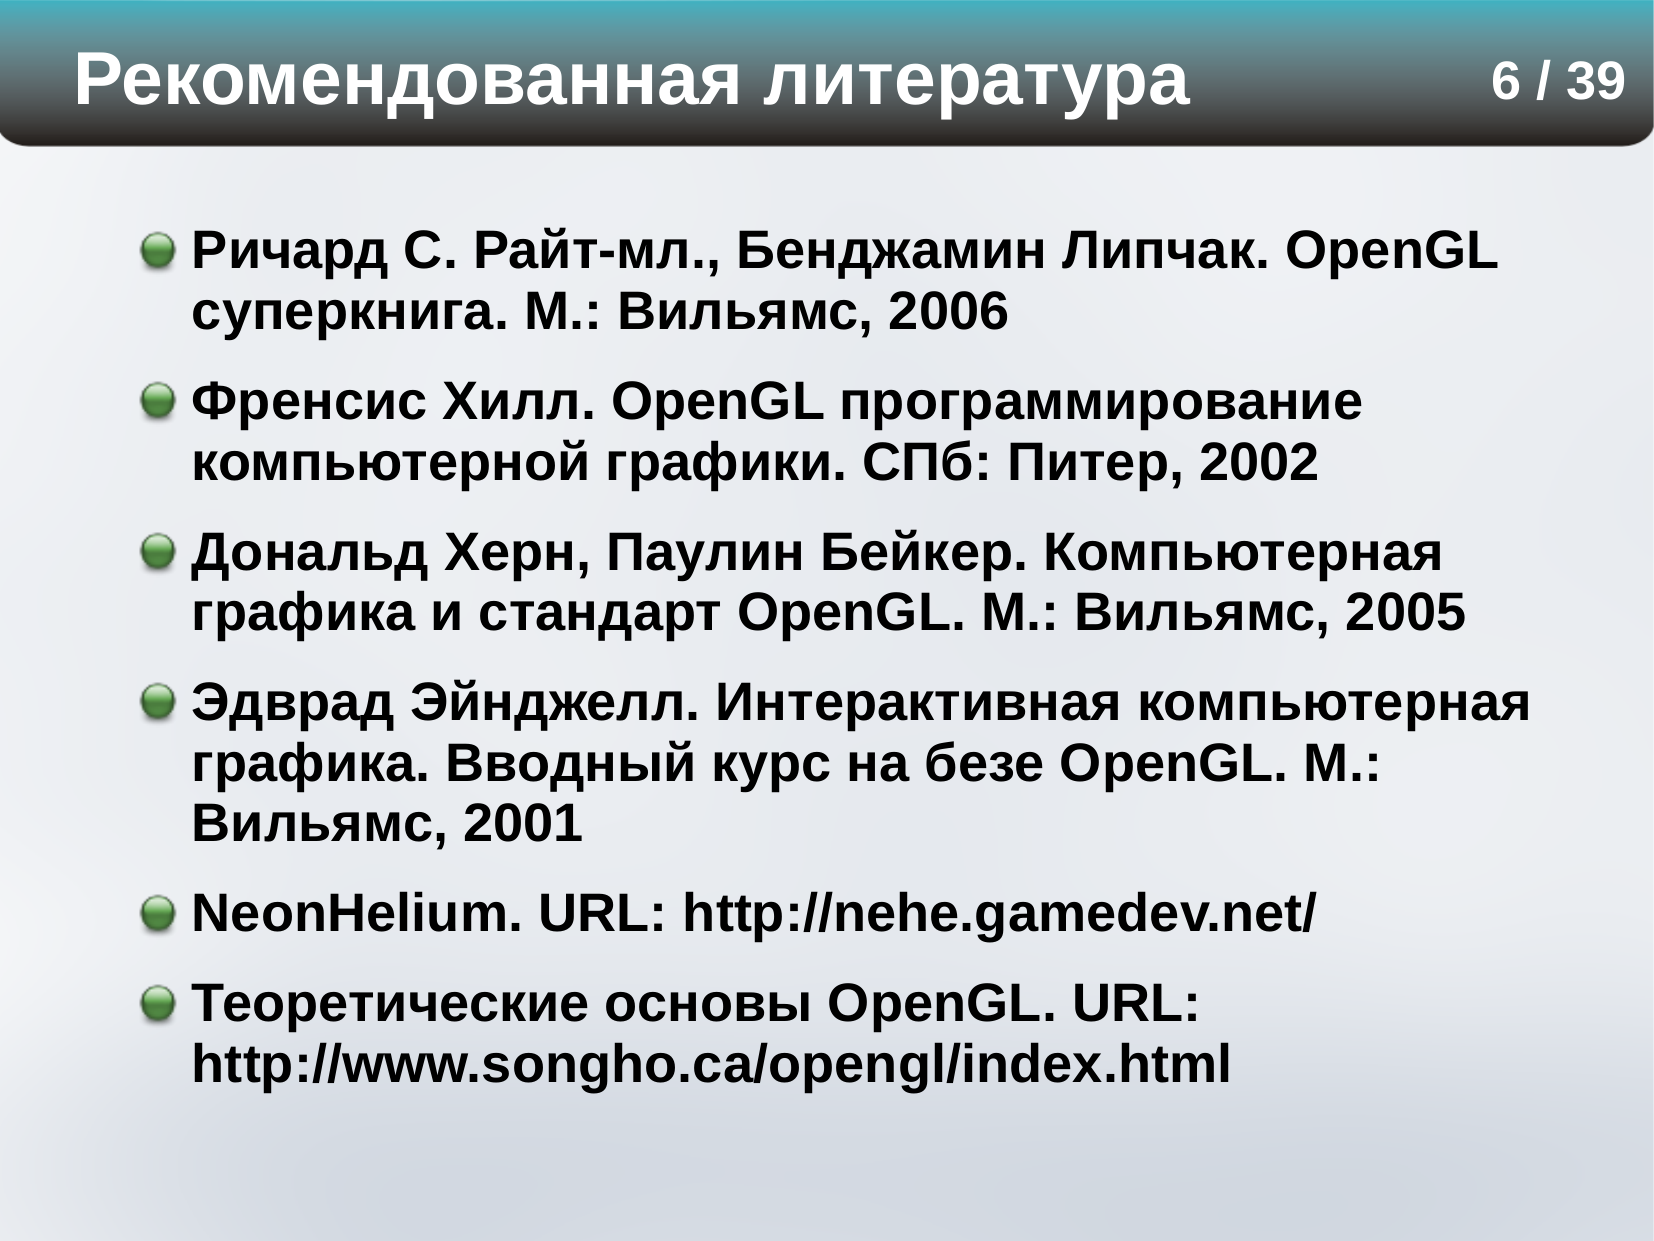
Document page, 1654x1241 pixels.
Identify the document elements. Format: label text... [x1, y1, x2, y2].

text_box <номер> / 39 [1476, 42, 1654, 179]
text_box Рекомендованная литература [59, 29, 1241, 129]
picture [0, 0, 1654, 1241]
text_box Ричард С. Райт-мл., Бенджамин Липчак. OpenGL суперкнига. М.: Вильямс, 2006 Френсис Хилл. OpenGL программирование компьютерной графики. СПб: Питер, 2002 Дональд Херн, Паулин Бейкер. Компьютерная графика и стандарт OpenGL. М.: Вильямс, 2005 Эдврад Эйнджелл. Интерактивная компьютерная графика. Вводный курс на безе OpenGL. М.: Вильямс, 2001 NeonHelium. URL: http://nehe.gamedev.net/ Теоретические основы OpenGL. URL: http://www.songho.ca/opengl/index.html [118, 212, 1595, 1102]
